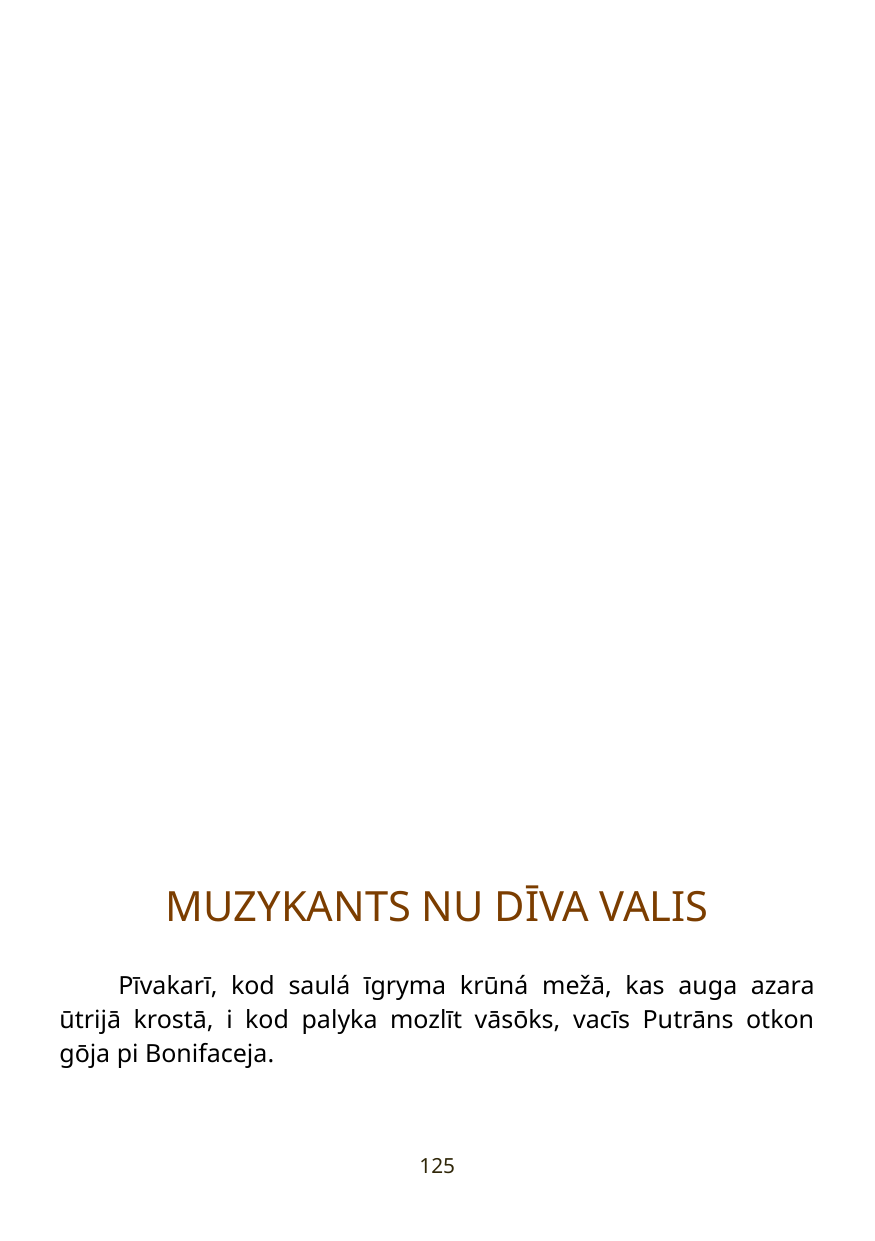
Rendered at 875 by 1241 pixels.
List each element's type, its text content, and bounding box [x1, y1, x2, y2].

text MUZYKANTS NU DĪVA VALIS [59, 877, 815, 933]
text Pīvakarī, kod saulá īgryma krūná mežā, kas auga azara ūtrijā krostā, i kod palyka mozlīt vāsōks, vacīs Putrāns otkon gōja pi Bonifaceja. [59, 967, 815, 1069]
